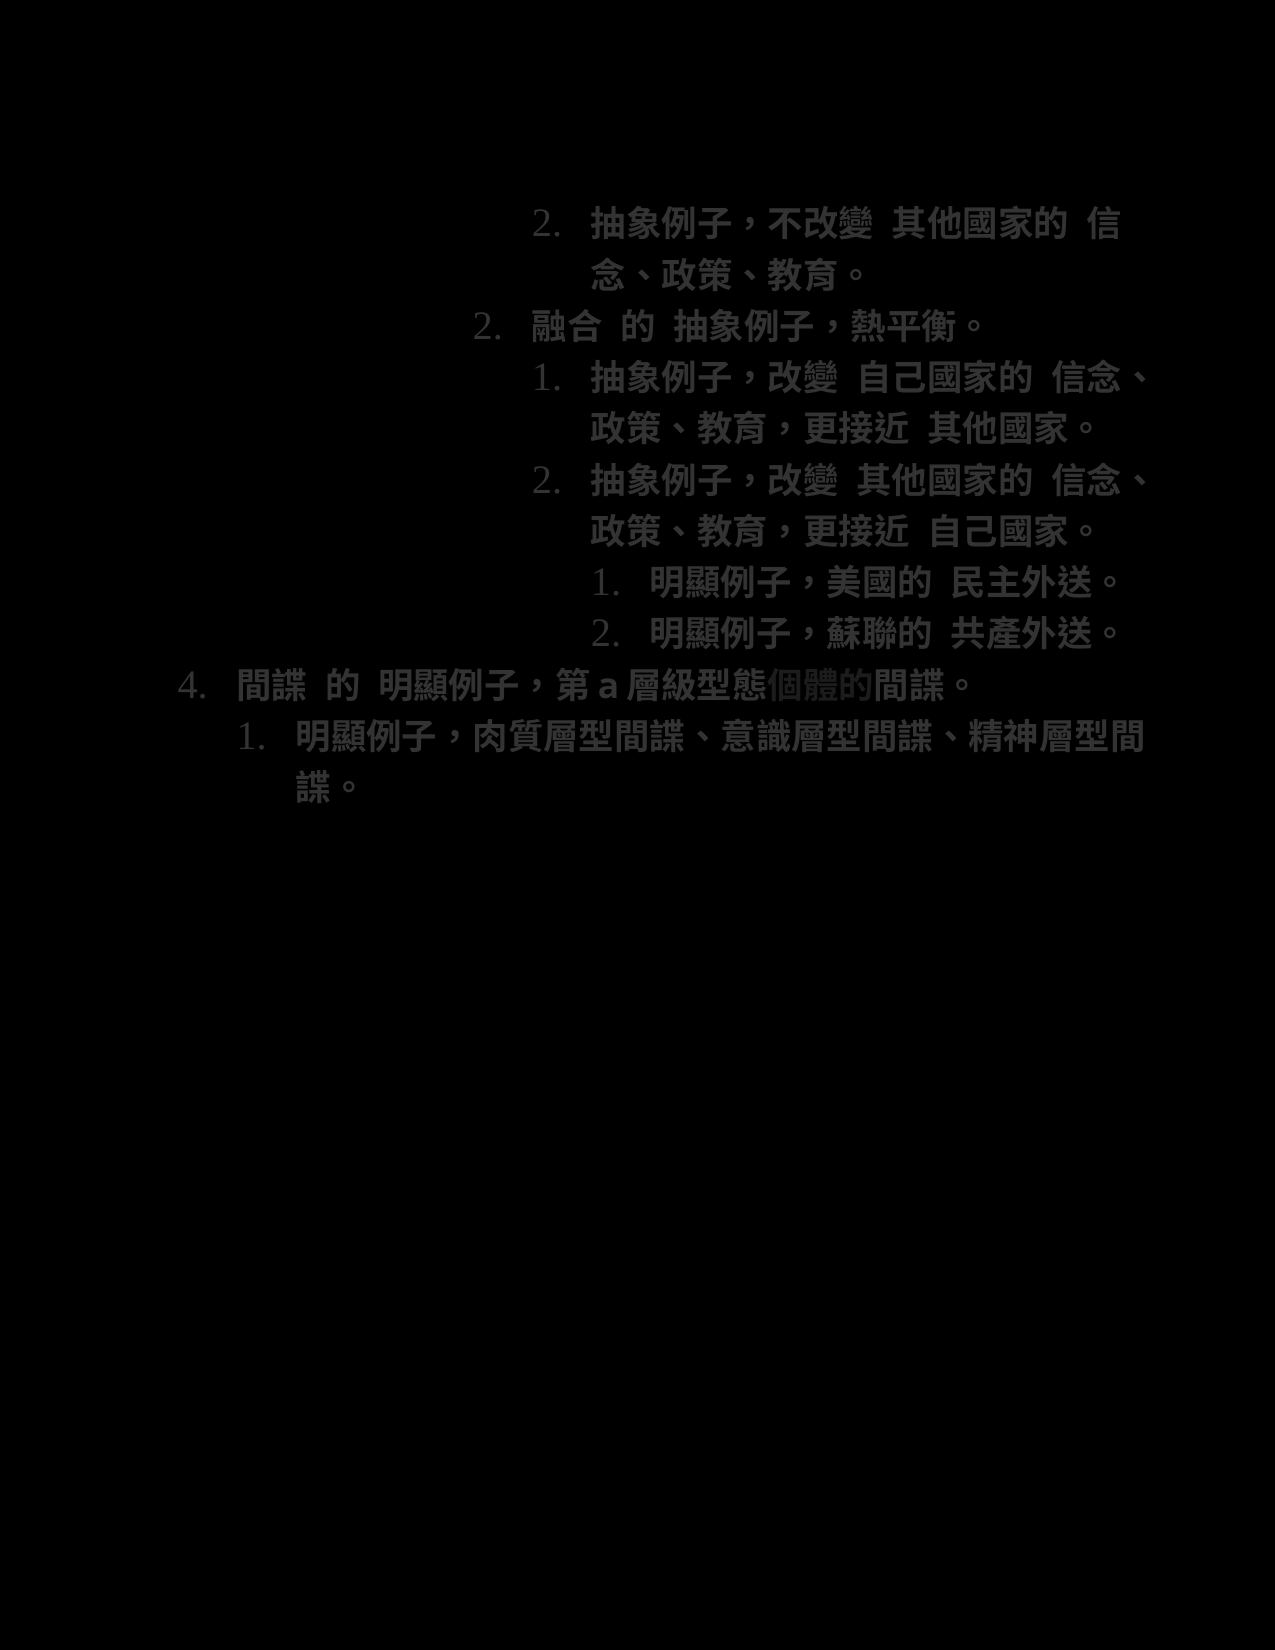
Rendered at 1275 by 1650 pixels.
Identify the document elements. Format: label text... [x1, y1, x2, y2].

list 明顯例子，肉質層型間諜、意識層型間諜、精神層型間諜。 [236, 708, 1157, 811]
list 抽象例子，改變 自己國家的 信念、政策、教育，更接近 其他國家。 [532, 349, 1157, 452]
list 明顯例子，蘇聯的 共產外送。 [591, 606, 1157, 657]
list 明顯例子，美國的 民主外送。 [591, 554, 1157, 606]
list 融合 的 抽象例子，熱平衡。 [472, 298, 1157, 349]
list 間諜 的 明顯例子，第a層級型態個體的間諜。 [177, 657, 1157, 708]
list 抽象例子，改變 其他國家的 信念、政策、教育，更接近 自己國家。 [532, 452, 1157, 554]
list 抽象例子，不改變 其他國家的 信念、政策、教育。 [532, 196, 1157, 298]
